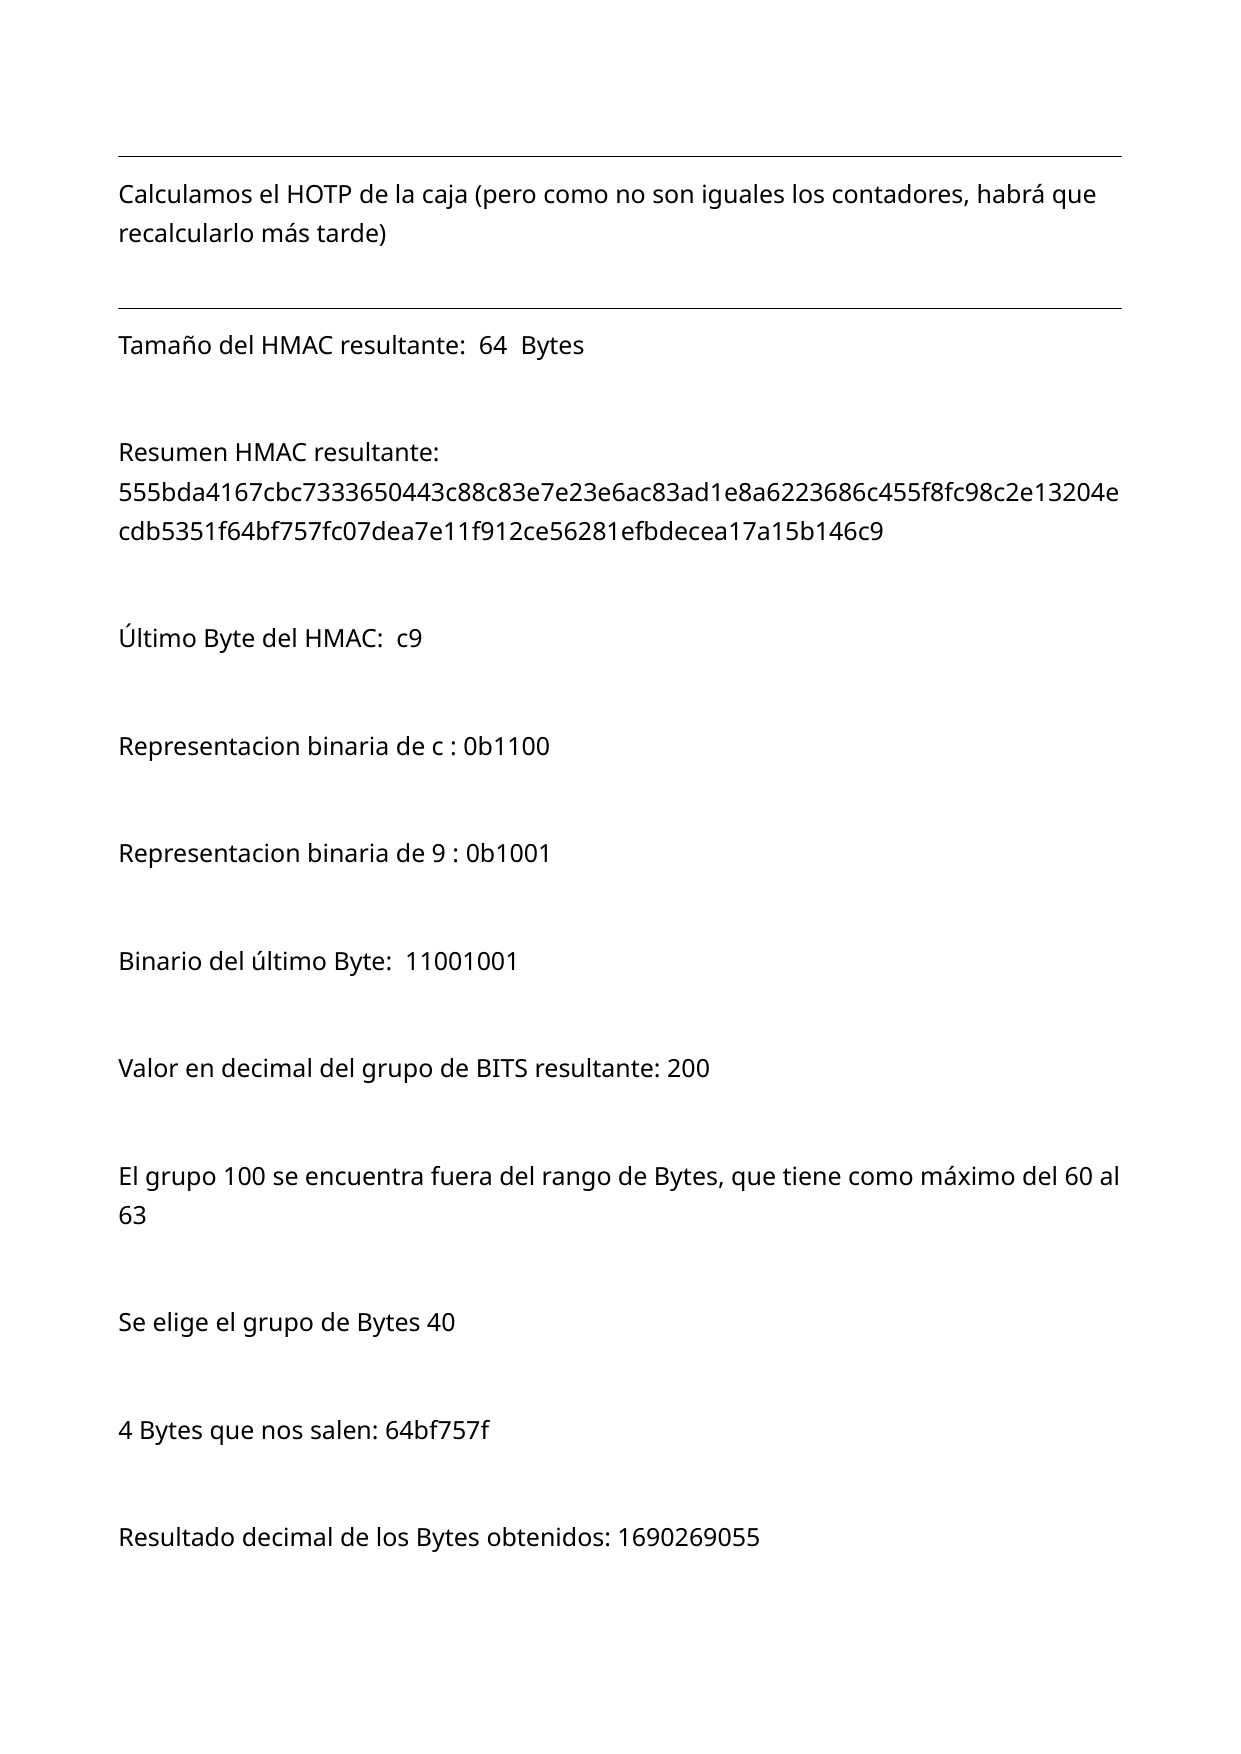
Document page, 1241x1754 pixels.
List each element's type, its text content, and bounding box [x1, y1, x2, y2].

text Último Byte del HMAC: c9 [118, 621, 1122, 655]
text Resultado decimal de los Bytes obtenidos: 1690269055 [118, 1520, 1122, 1554]
text Valor en decimal del grupo de BITS resultante: 200 [118, 1051, 1122, 1085]
text Tamaño del HMAC resultante: 64 Bytes [118, 327, 1122, 362]
text Calculamos el HOTP de la caja (pero como no son iguales los contadores, habrá que recalcularlo más tarde) [118, 176, 1122, 249]
text Representacion binaria de c : 0b1100 [118, 728, 1122, 762]
text Representacion binaria de 9 : 0b1001 [118, 836, 1122, 870]
text 4 Bytes que nos salen: 64bf757f [118, 1412, 1122, 1447]
text El grupo 100 se encuentra fuera del rango de Bytes, que tiene como máximo del 60 al 63 [118, 1158, 1122, 1232]
text Se elige el grupo de Bytes 40 [118, 1305, 1122, 1339]
text Resumen HMAC resultante: 555bda4167cbc7333650443c88c83e7e23e6ac83ad1e8a6223686c455f8fc98c2e13204ecdb5351f64bf757fc07dea7e11f912ce56281efbdecea17a15b146c9 [118, 435, 1122, 547]
text Binario del último Byte: 11001001 [118, 943, 1122, 977]
